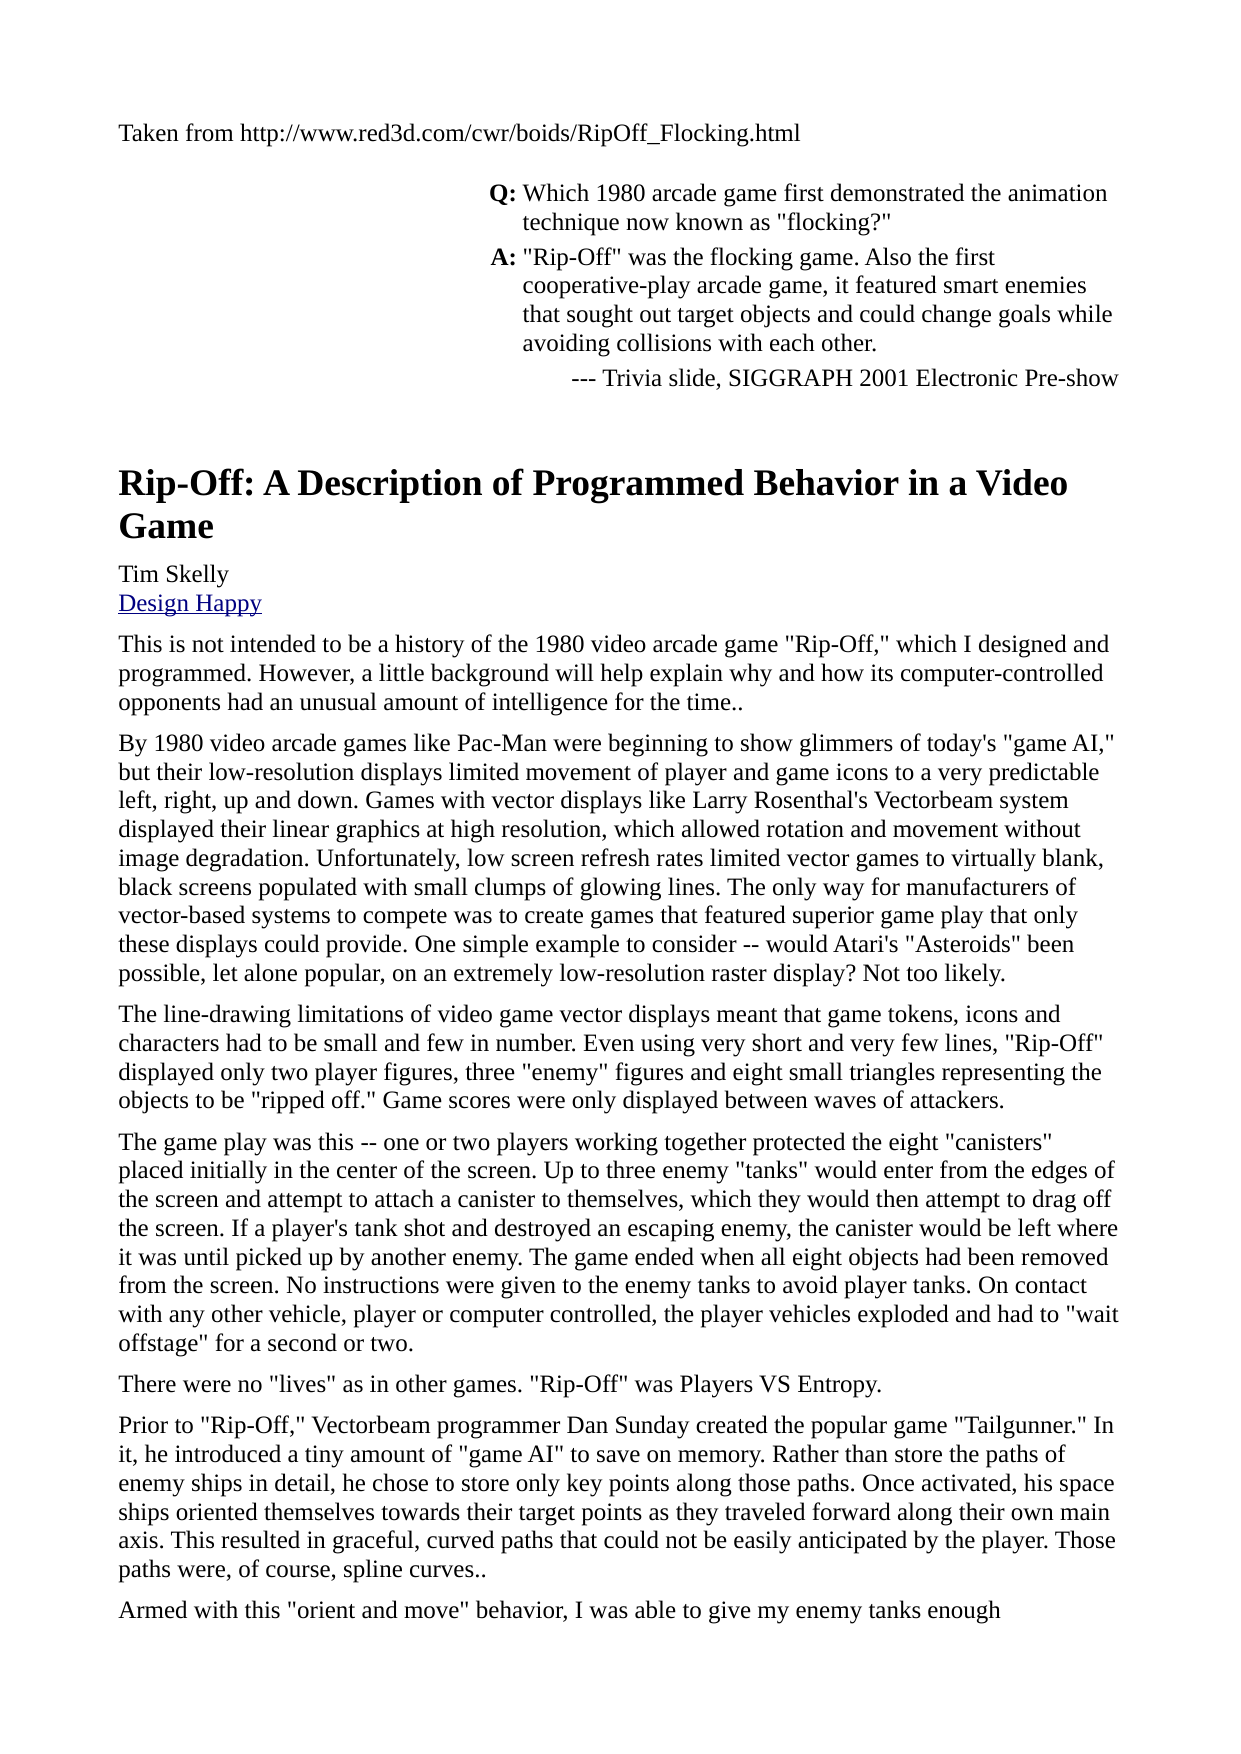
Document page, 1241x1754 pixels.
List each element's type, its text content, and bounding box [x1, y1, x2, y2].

table_cell "Rip-Off" was the flocking game. Also the first cooperative-play arcade game, it featured smart enemies that sought out target objects and could change goals while avoiding collisions with each other. [520, 239, 1122, 360]
table_cell [118, 360, 519, 394]
text This is not intended to be a history of the 1980 video arcade game "Rip-Off," which I designed and programmed. However, a little background will help explain why and how its computer-controlled opponents had an unusual amount of intelligence for the time.. [118, 629, 1122, 716]
text There were no "lives" as in other games. "Rip-Off" was Players VS Entropy. [118, 1369, 1122, 1398]
text Armed with this "orient and move" behavior, I was able to give my enemy tanks enough [118, 1596, 1122, 1624]
text The game play was this -- one or two players working together protected the eight "canisters" placed initially in the center of the screen. Up to three enemy "tanks" would enter from the edges of the screen and attempt to attach a canister to themselves, which they would then attempt to drag off the screen. If a player's tank shot and destroyed an escaping enemy, the canister would be left where it was until picked up by another enemy. The game ended when all eight objects had been removed from the screen. No instructions were given to the enemy tanks to avoid player tanks. On contact with any other vehicle, player or computer controlled, the player vehicles exploded and had to "wait offstage" for a second or two. [118, 1127, 1122, 1357]
text The line-drawing limitations of video game vector displays meant that game tokens, icons and characters had to be small and few in number. Even using very short and very few lines, "Rip-Off" displayed only two player figures, three "enemy" figures and eight small triangles representing the objects to be "ripped off." Game scores were only displayed between waves of attackers. [118, 999, 1122, 1114]
subtitle Rip-Off: A Description of Programmed Behavior in a Video Game [118, 461, 1122, 547]
text Taken from http://www.red3d.com/cwr/boids/RipOff_Flocking.html [118, 118, 1122, 147]
text Prior to "Rip-Off," Vectorbeam programmer Dan Sunday created the popular game "Tailgunner." In it, he introduced a tiny amount of "game AI" to save on memory. Rather than store the paths of enemy ships in detail, he chose to store only key points along those paths. Once activated, his space ships oriented themselves towards their target points as they traveled forward along their own main axis. This resulted in graceful, curved paths that could not be easily anticipated by the player. Those paths were, of course, spline curves.. [118, 1411, 1122, 1583]
text Tim Skelly Design Happy [118, 559, 1122, 617]
table_header Which 1980 arcade game first demonstrated the animation technique now known as "flocking?" [520, 176, 1122, 239]
text By 1980 video arcade games like Pac-Man were beginning to show glimmers of today's "game AI," but their low-resolution displays limited movement of player and game icons to a very predictable left, right, up and down. Games with vector displays like Larry Rosenthal's Vectorbeam system displayed their linear graphics at high resolution, which allowed rotation and movement without image degradation. Unfortunately, low screen refresh rates limited vector games to virtually blank, black screens populated with small clumps of glowing lines. The only way for manufacturers of vector-based systems to compete was to create games that featured superior game play that only these displays could provide. One simple example to consider -- would Atari's "Asteroids" been possible, let alone popular, on an extremely low-resolution raster display? Not too likely. [118, 728, 1122, 987]
table_cell A: [118, 239, 519, 360]
table_cell --- Trivia slide, SIGGRAPH 2001 Electronic Pre-show [520, 360, 1122, 394]
table_header Q: [118, 176, 519, 239]
